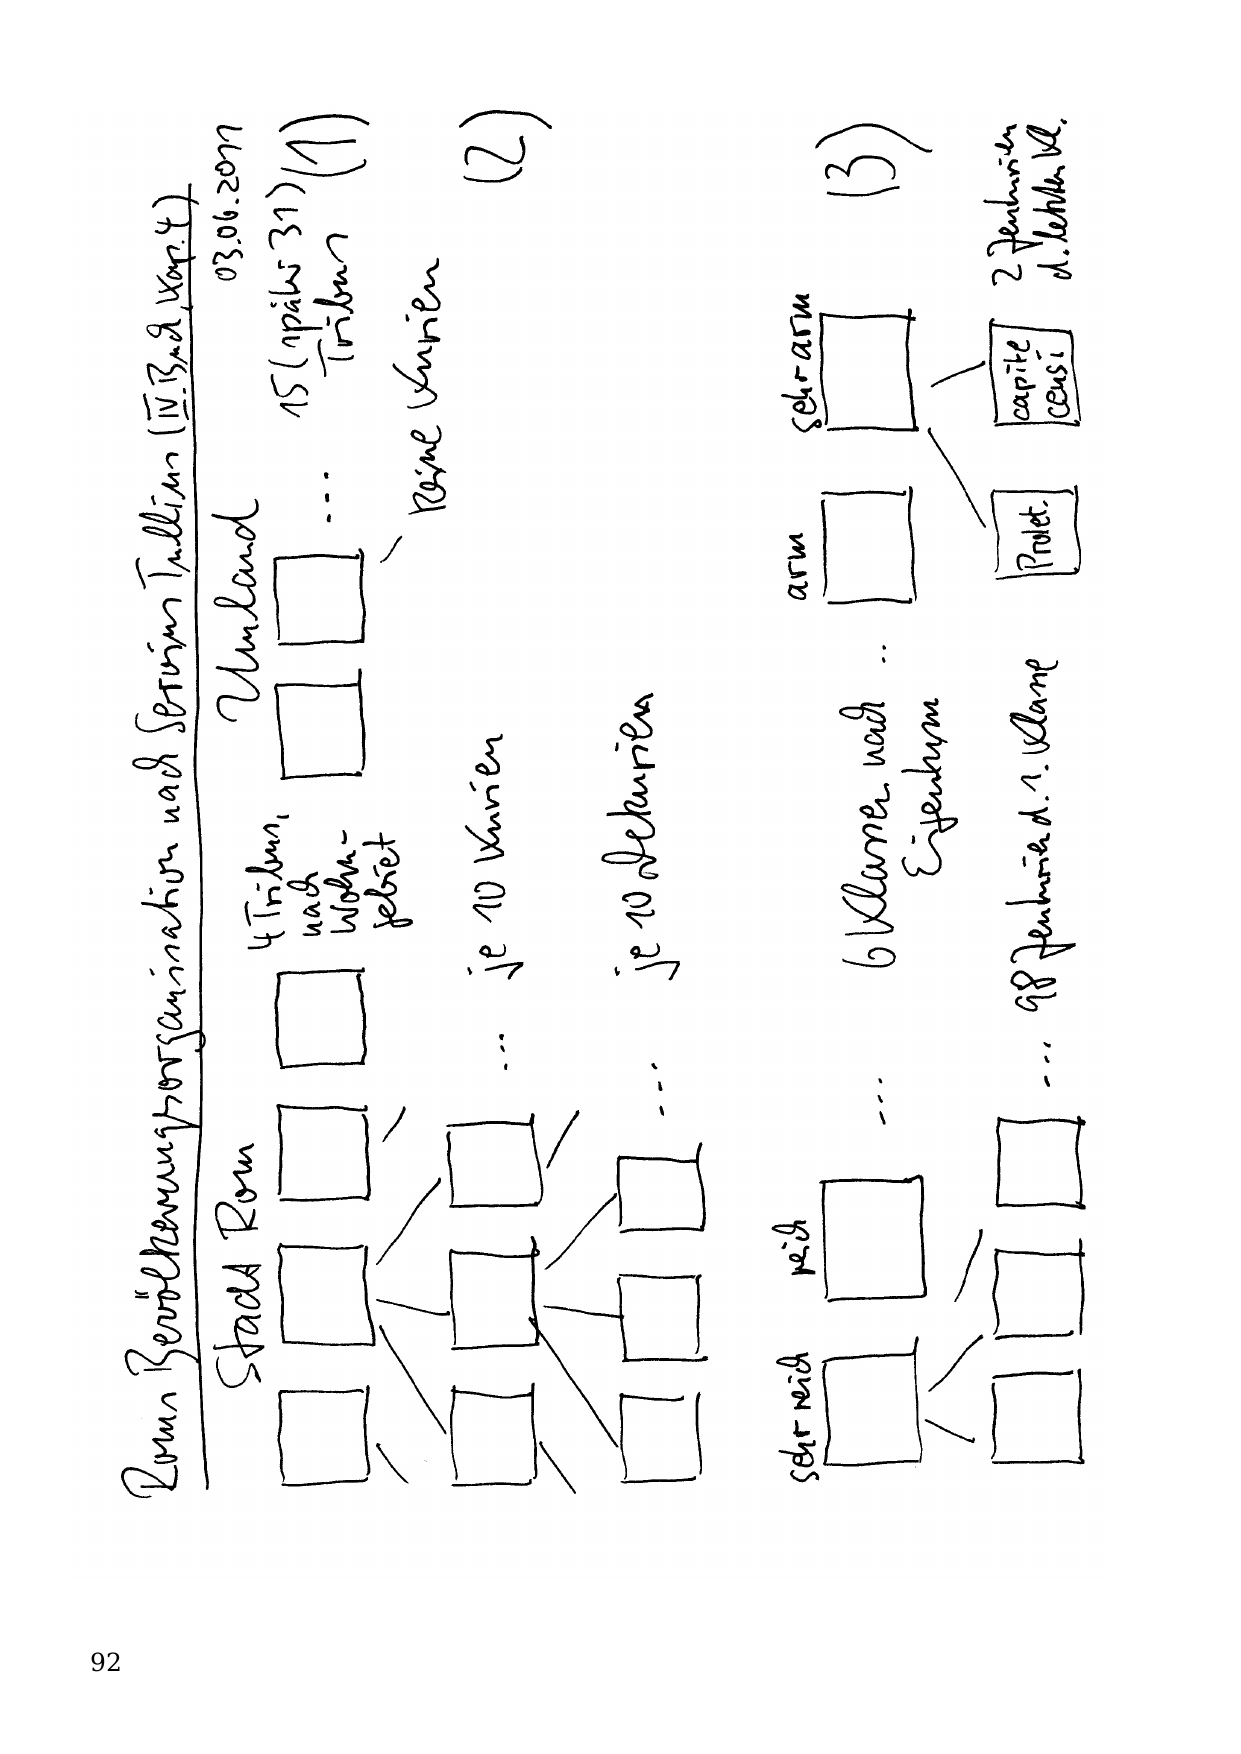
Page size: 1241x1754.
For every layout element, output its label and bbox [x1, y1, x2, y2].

picture [71, 104, 1109, 1579]
